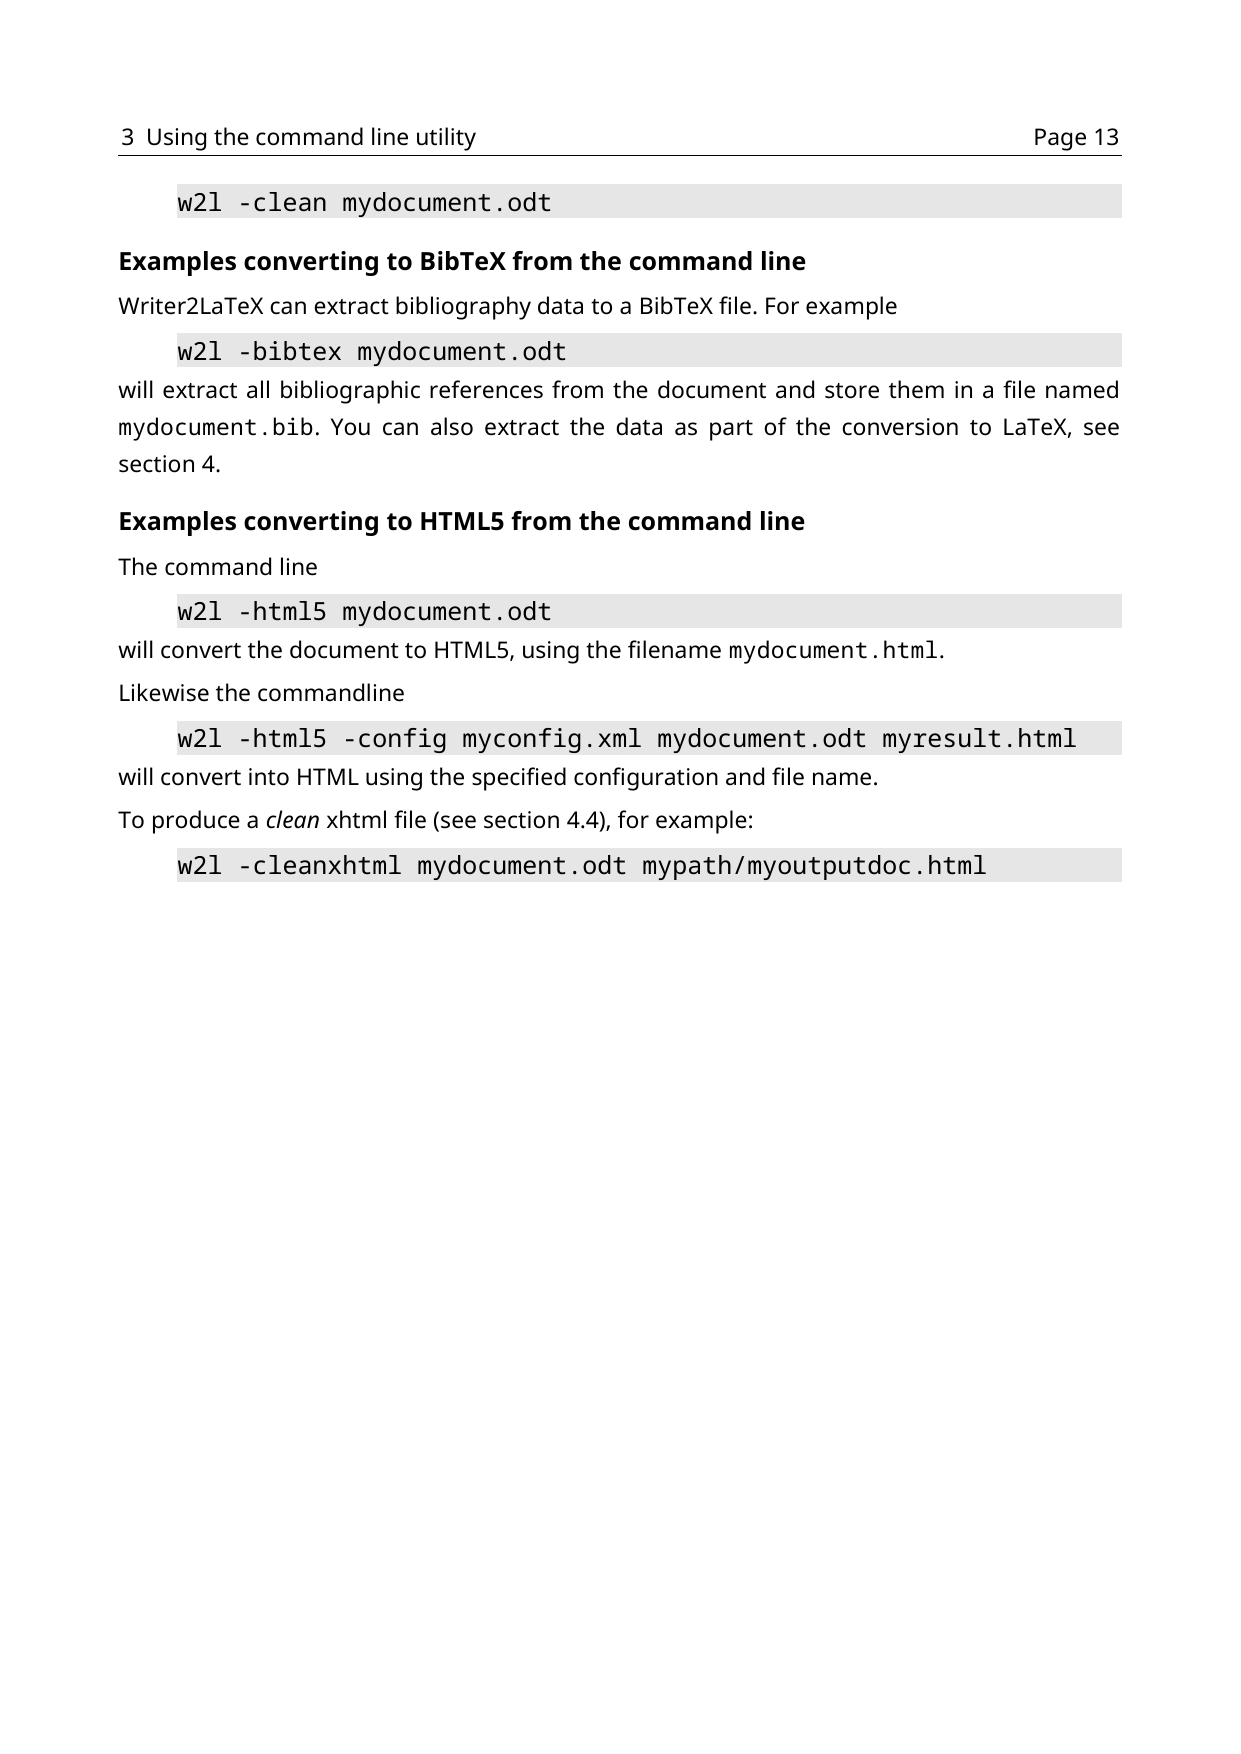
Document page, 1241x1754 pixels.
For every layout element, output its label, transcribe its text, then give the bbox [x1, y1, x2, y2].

text To produce a clean xhtml file (see section 4.4), for example: [118, 804, 1122, 835]
text w2l -clean mydocument.odt [177, 184, 1122, 218]
text Writer2LaTeX can extract bibliography data to a BibTeX file. For example [118, 290, 1122, 321]
text will convert the document to HTML5, using the filename mydocument.html. [118, 634, 1122, 665]
text w2l -cleanxhtml mydocument.odt mypath/myoutputdoc.html [177, 848, 1122, 882]
text will convert into HTML using the specified configuration and file name. [118, 761, 1122, 792]
subtitle Examples converting to BibTeX from the command line [118, 243, 1122, 277]
text w2l -html5 -config myconfig.xml mydocument.odt myresult.html [177, 721, 1122, 755]
text The command line [118, 550, 1122, 581]
text will extract all bibliographic references from the document and store them in a file named mydocument.bib. You can also extract the data as part of the conversion to LaTeX, see section 4. [118, 373, 1122, 479]
text w2l -bibtex mydocument.odt [177, 333, 1122, 367]
text Likewise the commandline [118, 677, 1122, 708]
subtitle Examples converting to HTML5 from the command line [118, 504, 1122, 538]
text w2l -html5 mydocument.odt [177, 594, 1122, 628]
